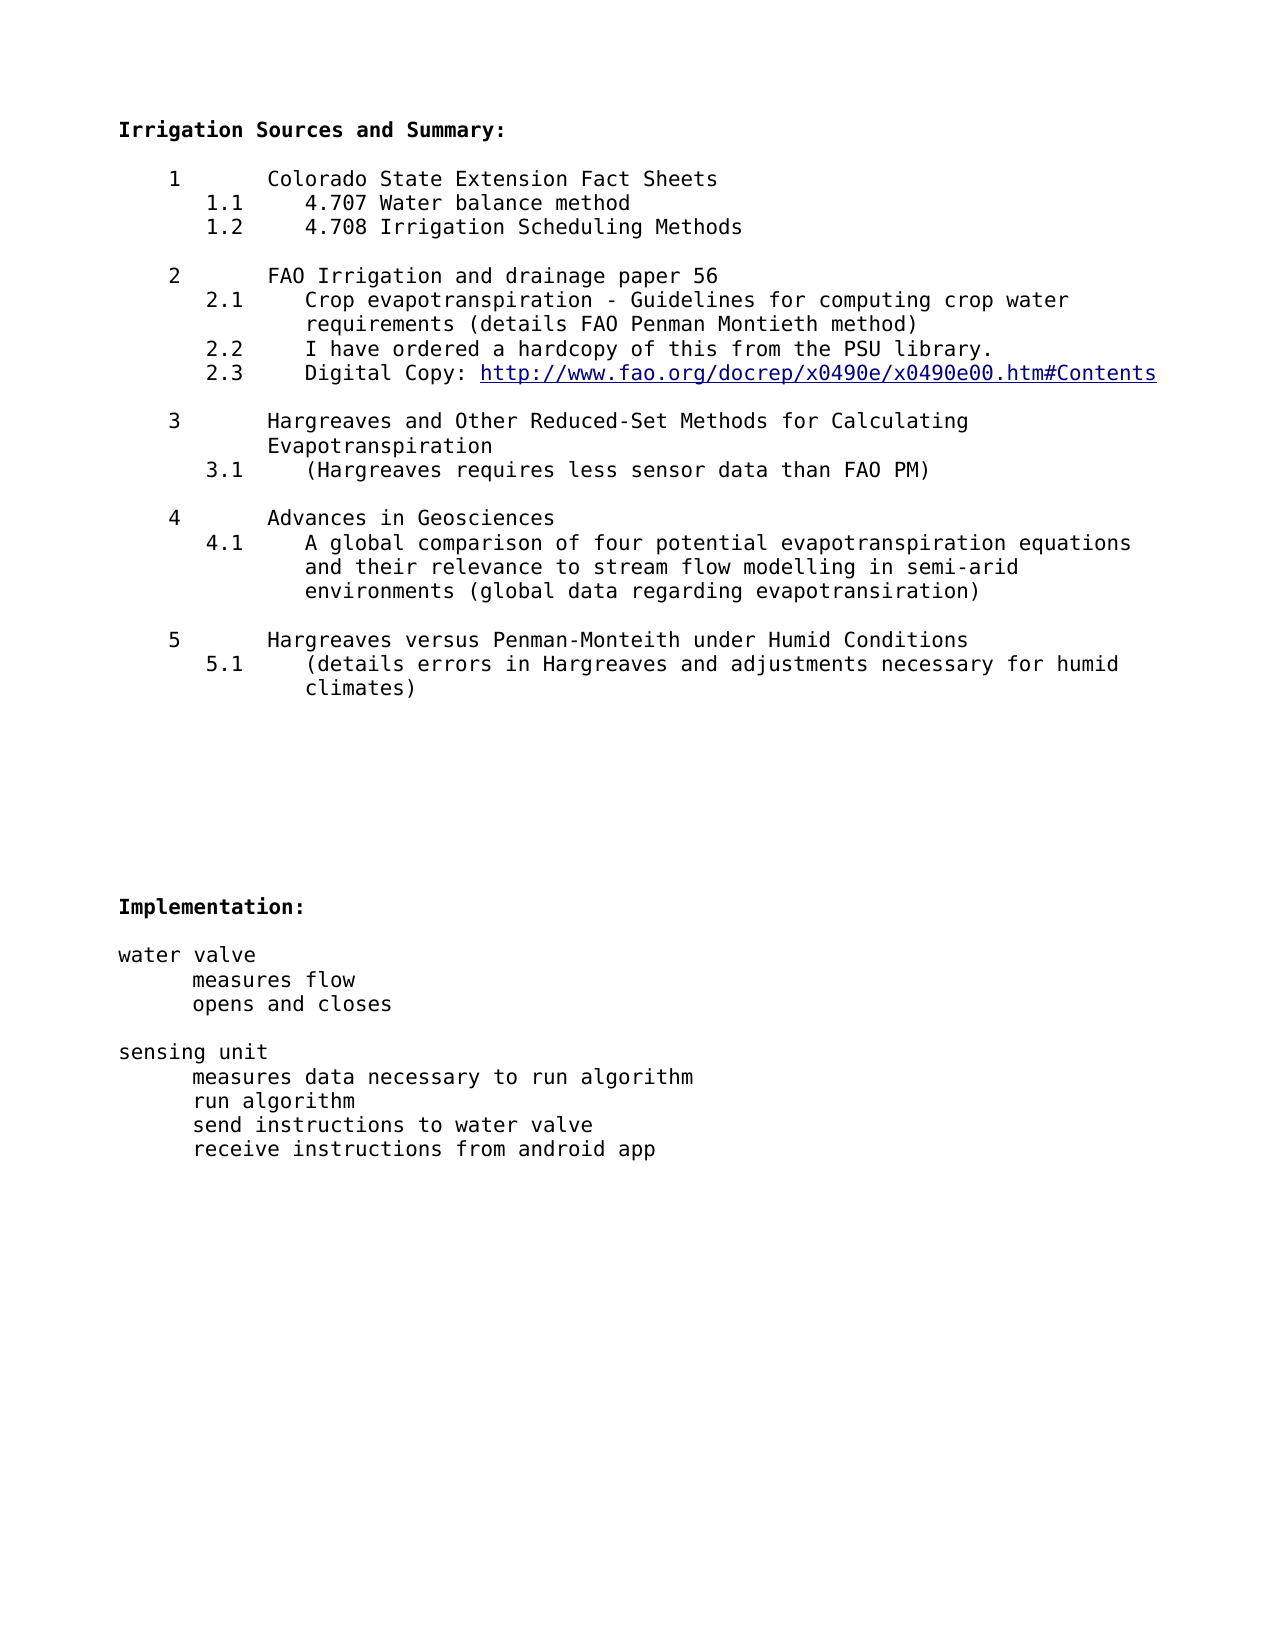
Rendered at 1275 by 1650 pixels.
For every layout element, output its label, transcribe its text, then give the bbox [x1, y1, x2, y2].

list Crop evapotranspiration - Guidelines for computing crop water requirements (details FAO Penman Montieth method) [193, 288, 1157, 337]
list Colorado State Extension Fact Sheets [156, 167, 1157, 191]
text Implementation: [118, 895, 1157, 919]
list A global comparison of four potential evapotranspiration equations and their relevance to stream flow modelling in semi-arid environments (global data regarding evapotransiration) [193, 531, 1157, 603]
text sensing unit [118, 1040, 1157, 1065]
list (Hargreaves requires less sensor data than FAO PM) [193, 458, 1157, 482]
list Hargreaves and Other Reduced-Set Methods for Calculating Evapotranspiration [156, 409, 1157, 458]
list Hargreaves versus Penman-Monteith under Humid Conditions [156, 628, 1157, 652]
list Advances in Geosciences [156, 506, 1157, 531]
list Digital Copy: http://www.fao.org/docrep/x0490e/x0490e00.htm#Contents [193, 361, 1157, 385]
text send instructions to water valve [118, 1113, 1157, 1137]
text Irrigation Sources and Summary: [118, 118, 1157, 142]
text water valve [118, 943, 1157, 968]
text measures flow [118, 968, 1157, 992]
list I have ordered a hardcopy of this from the PSU library. [193, 337, 1157, 361]
text opens and closes [118, 992, 1157, 1016]
text receive instructions from android app [118, 1137, 1157, 1162]
text run algorithm [118, 1089, 1157, 1113]
list FAO Irrigation and drainage paper 56 [156, 264, 1157, 288]
list 4.707 Water balance method [193, 191, 1157, 215]
list 4.708 Irrigation Scheduling Methods [193, 215, 1157, 239]
list (details errors in Hargreaves and adjustments necessary for humid climates) [193, 652, 1157, 701]
text measures data necessary to run algorithm [118, 1065, 1157, 1089]
